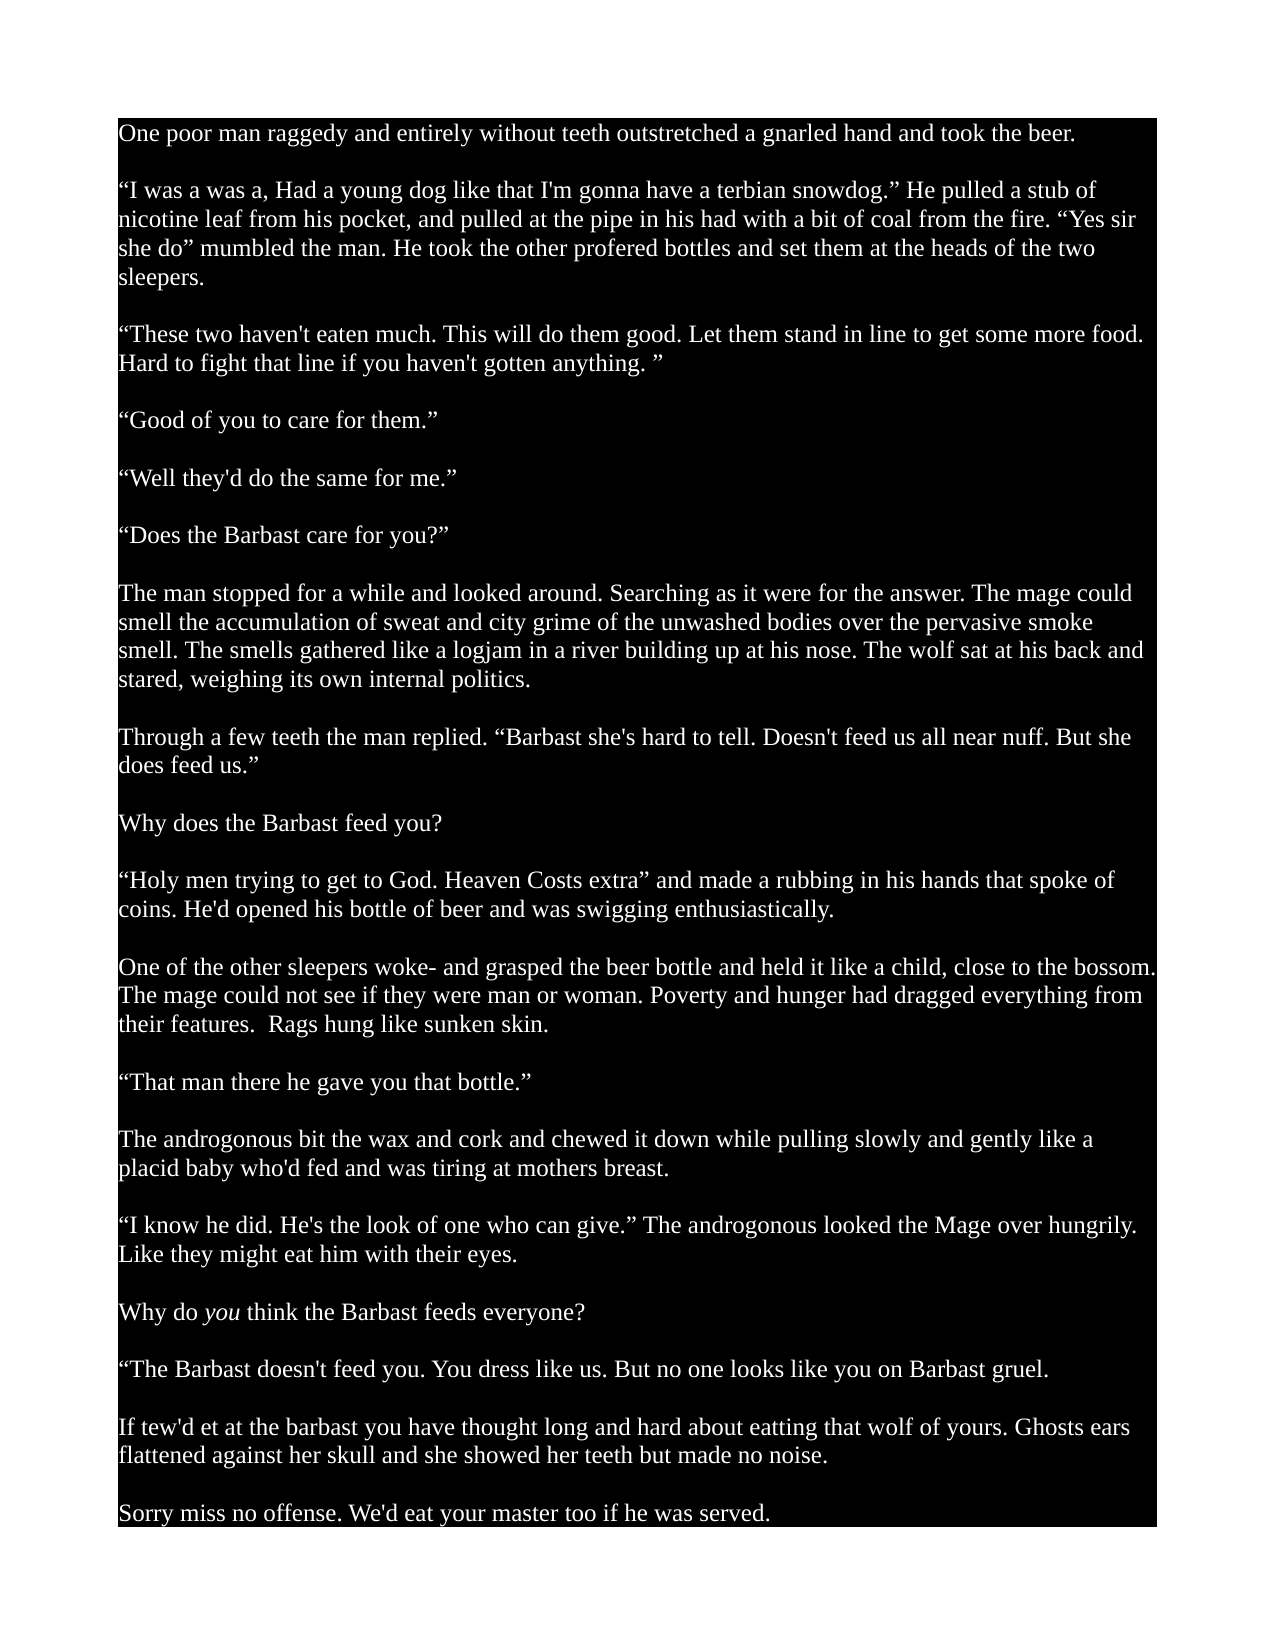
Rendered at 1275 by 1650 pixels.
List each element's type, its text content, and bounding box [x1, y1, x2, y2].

text The man stopped for a while and looked around. Searching as it were for the answer. The mage could smell the accumulation of sweat and city grime of the unwashed bodies over the pervasive smoke smell. The smells gathered like a logjam in a river building up at his nose. The wolf sat at his back and stared, weighing its own internal politics. Through a few teeth the man replied. “Barbast she's hard to tell. Doesn't feed us all near nuff. But she does feed us.” Why does the Barbast feed you? “Holy men trying to get to God. Heaven Costs extra” and made a rubbing in his hands that spoke of coins. He'd opened his bottle of beer and was swigging enthusiastically. [118, 578, 1157, 923]
text One of the other sleepers woke- and grasped the beer bottle and held it like a child, close to the bossom. The mage could not see if they were man or woman. Poverty and hunger had dragged everything from their features. Rags hung like sunken skin. “That man there he gave you that bottle.” The androgonous bit the wax and cork and chewed it down while pulling slowly and gently like a placid baby who'd fed and was tiring at mothers breast. “I know he did. He's the look of one who can give.” The androgonous looked the Mage over hungrily. Like they might eat him with their eyes. Why do you think the Barbast feeds everyone? “The Barbast doesn't feed you. You dress like us. But no one looks like you on Barbast gruel. If tew'd et at the barbast you have thought long and hard about eatting that wolf of yours. Ghosts ears flattened against her skull and she showed her teeth but made no noise. Sorry miss no offense. We'd eat your master too if he was served. [118, 952, 1157, 1527]
text One poor man raggedy and entirely without teeth outstretched a gnarled hand and took the beer. “I was a was a, Had a young dog like that I'm gonna have a terbian snowdog.” He pulled a stub of nicotine leaf from his pocket, and pulled at the pipe in his had with a bit of coal from the fire. “Yes sir she do” mumbled the man. He took the other profered bottles and set them at the heads of the two sleepers. “These two haven't eaten much. This will do them good. Let them stand in line to get some more food. Hard to fight that line if you haven't gotten anything. ” “Good of you to care for them.” “Well they'd do the same for me.” “Does the Barbast care for you?” [118, 118, 1157, 549]
